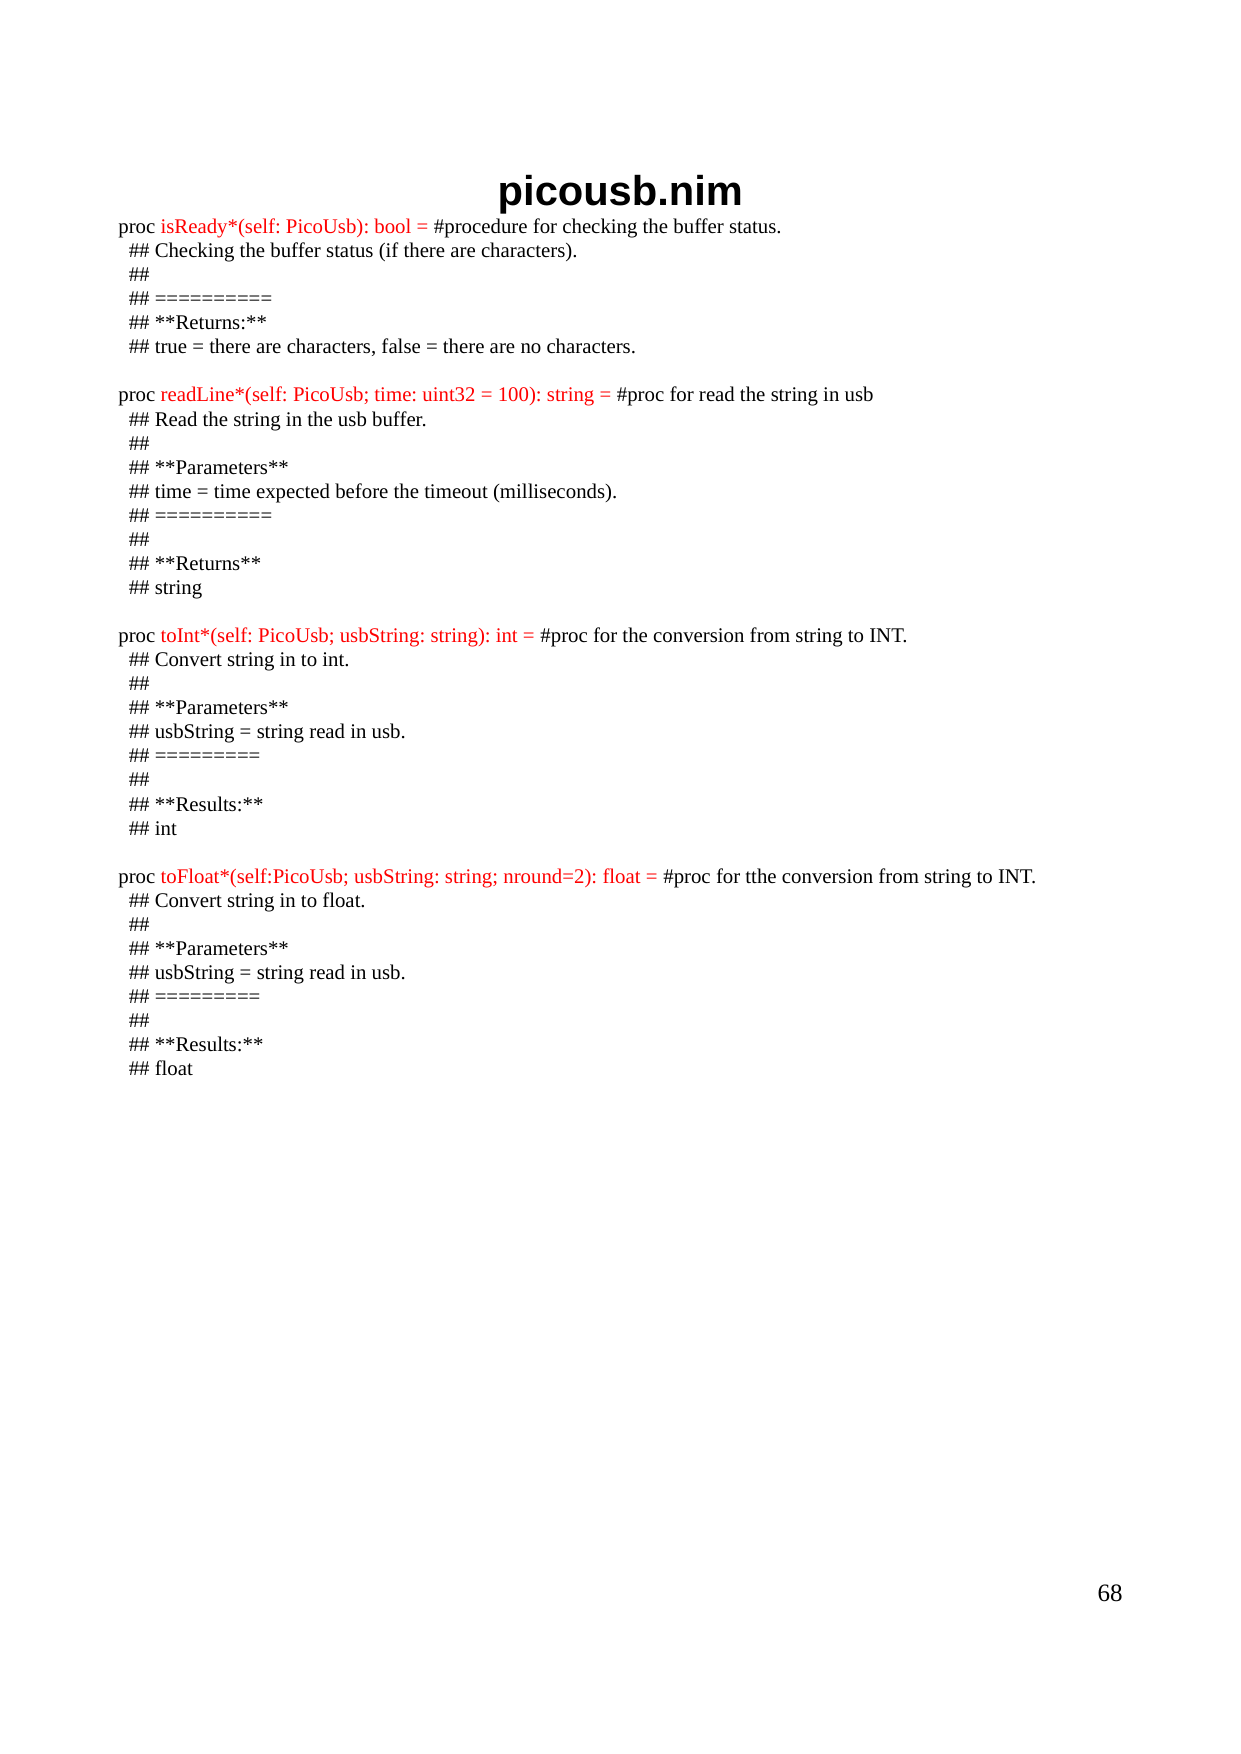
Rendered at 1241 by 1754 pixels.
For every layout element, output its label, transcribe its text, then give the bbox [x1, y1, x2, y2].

text ## usbString = string read in usb. [118, 719, 1122, 743]
text ## ========= [118, 743, 1122, 767]
text ## [118, 912, 1122, 936]
text ## Checking the buffer status (if there are characters). [118, 238, 1122, 262]
text ## time = time expected before the timeout (milliseconds). [118, 479, 1122, 503]
text picousb.nim [118, 166, 1122, 214]
text ## **Returns** [118, 551, 1122, 575]
text proc toInt*(self: PicoUsb; usbString: string): int = #proc for the conversion from string to INT. [118, 623, 1122, 647]
text ## **Returns:** [118, 310, 1122, 334]
text ## Convert string in to int. [118, 647, 1122, 671]
text ## **Parameters** [118, 695, 1122, 719]
text ## Read the string in the usb buffer. [118, 406, 1122, 431]
text ## true = there are characters, false = there are no characters. [118, 334, 1122, 358]
text ## [118, 431, 1122, 454]
text ## usbString = string read in usb. [118, 960, 1122, 984]
text ## **Parameters** [118, 936, 1122, 960]
text ## **Results:** [118, 791, 1122, 816]
text ## ========= [118, 984, 1122, 1008]
text ## [118, 262, 1122, 286]
text ## [118, 527, 1122, 551]
text ## int [118, 816, 1122, 839]
text ## ========== [118, 286, 1122, 310]
text ## float [118, 1056, 1122, 1080]
text proc isReady*(self: PicoUsb): bool = #procedure for checking the buffer status. [118, 214, 1122, 238]
text proc readLine*(self: PicoUsb; time: uint32 = 100): string = #proc for read the string in usb [118, 382, 1122, 406]
text proc toFloat*(self:PicoUsb; usbString: string; nround=2): float = #proc for tthe conversion from string to INT. [118, 864, 1122, 888]
text ## ========== [118, 503, 1122, 527]
text ## [118, 767, 1122, 791]
text ## **Parameters** [118, 454, 1122, 479]
text ## [118, 1008, 1122, 1032]
text ## [118, 671, 1122, 695]
text ## Convert string in to float. [118, 888, 1122, 912]
text ## string [118, 575, 1122, 599]
text ## **Results:** [118, 1032, 1122, 1056]
